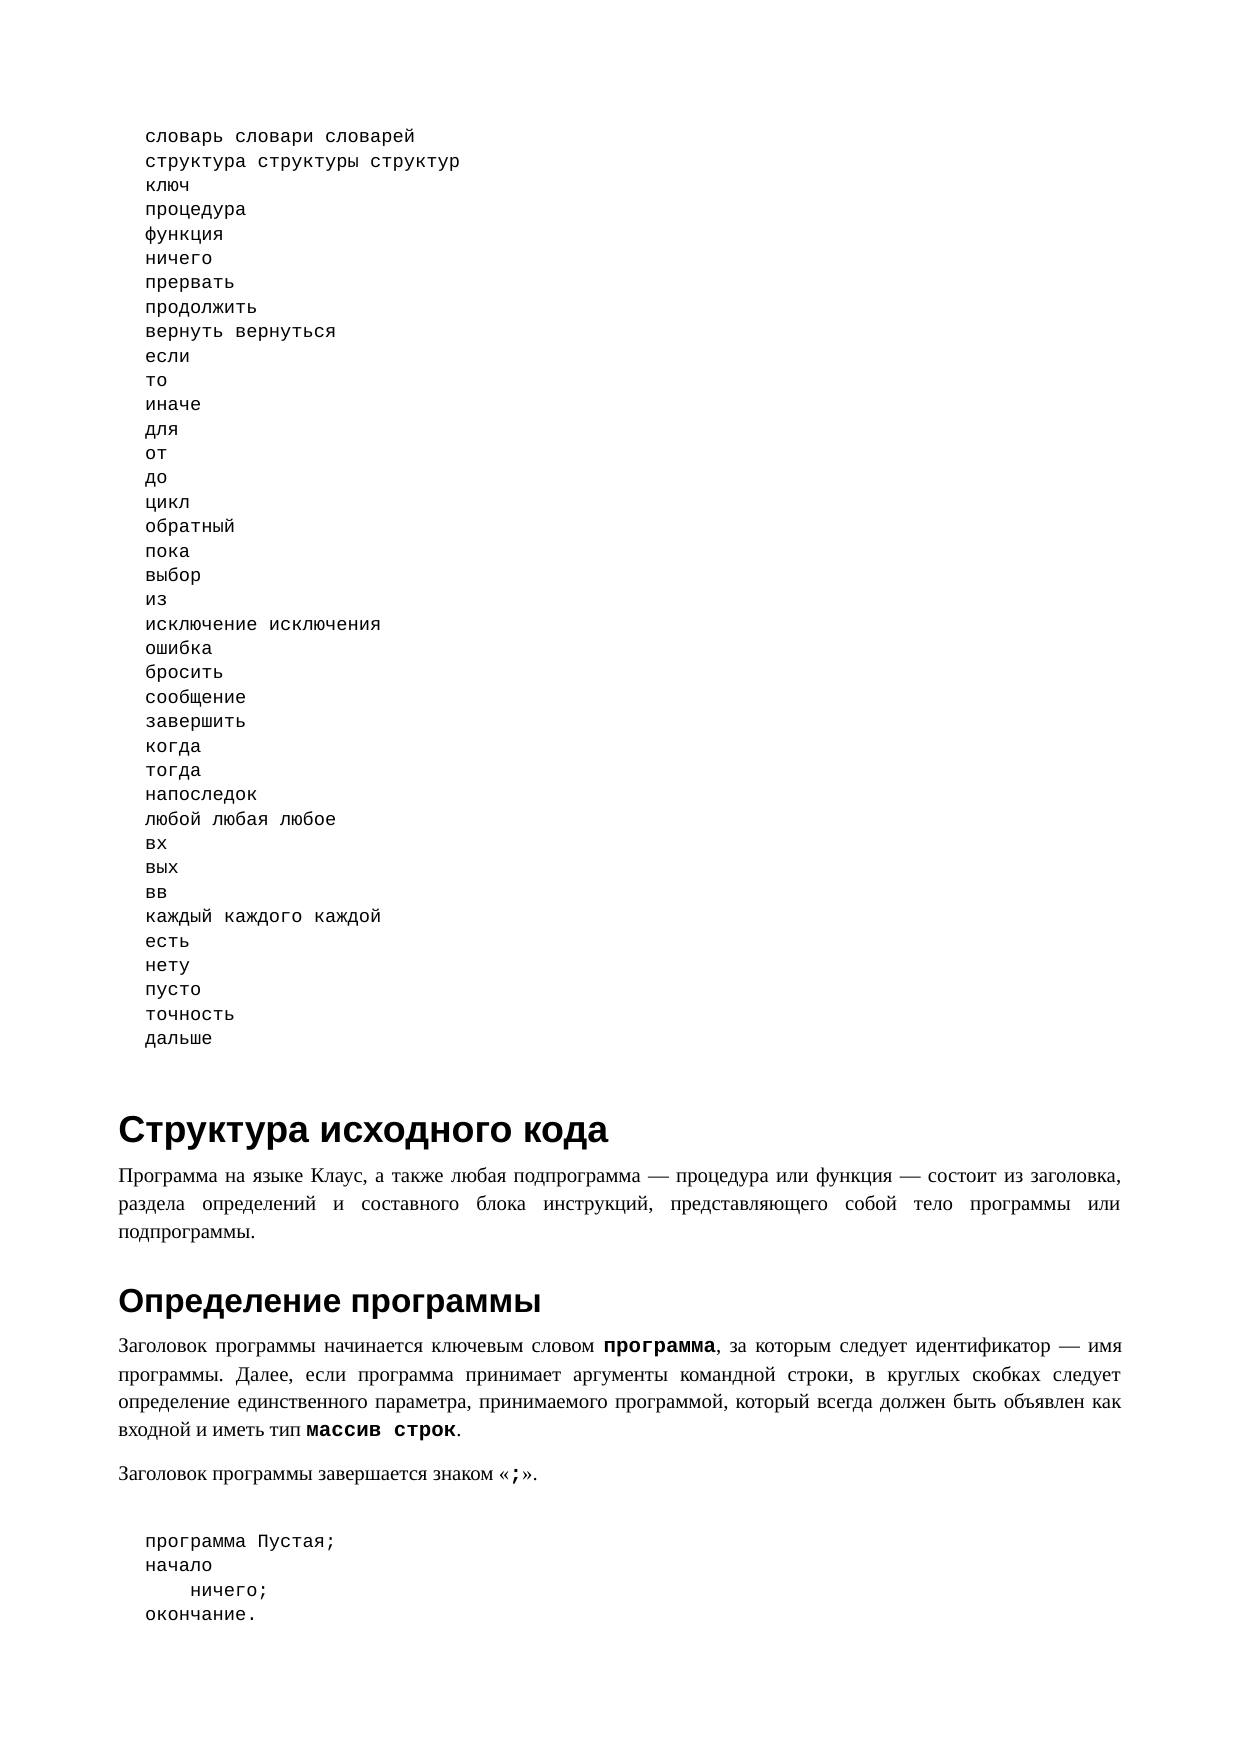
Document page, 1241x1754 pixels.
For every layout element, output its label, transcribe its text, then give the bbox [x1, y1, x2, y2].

text исключение исключения [136, 606, 1104, 630]
text пусто [136, 971, 1104, 996]
text вх [136, 825, 1104, 849]
text сообщение [136, 679, 1104, 703]
text есть [136, 922, 1104, 947]
text когда [136, 727, 1104, 752]
text обратный [136, 508, 1104, 532]
text бросить [136, 654, 1104, 679]
text программа Пустая; начало ничего; окончание. [136, 1523, 1104, 1626]
text ничего [136, 240, 1104, 264]
text из [136, 581, 1104, 606]
text Заголовок программы начинается ключевым словом программа, за которым следует идентификатор — имя программы. Далее, если программа принимает аргументы командной строки, в круглых скобках следует определение единственного параметра, принимаемого программой, который всегда должен быть объявлен как входной и иметь тип массив строк. [118, 1332, 1122, 1443]
text Заголовок программы завершается знаком «;». [118, 1461, 1122, 1487]
text процедура [136, 191, 1104, 216]
text завершить [136, 703, 1104, 727]
text то [136, 362, 1104, 386]
text от [136, 435, 1104, 459]
text вв [136, 874, 1104, 898]
text ключ [136, 167, 1104, 191]
text для [136, 411, 1104, 435]
text тогда [136, 752, 1104, 776]
text пока [136, 532, 1104, 557]
subtitle Определение программы [118, 1282, 1122, 1320]
text любой любая любое [136, 801, 1104, 825]
text Программа на языке Клаус, а также любая подпрограмма — процедура или функция — состоит из заголовка, раздела определений и составного блока инструкций, представляющего собой тело программы или подпрограммы. [118, 1163, 1122, 1243]
text до [136, 459, 1104, 484]
text выбор [136, 557, 1104, 581]
subtitle Структура исходного кода [118, 1108, 1122, 1151]
text точность [136, 996, 1104, 1020]
text структура структуры структур [136, 142, 1104, 167]
text вых [136, 849, 1104, 874]
text нету [136, 947, 1104, 971]
text словарь словари словарей [136, 118, 1104, 142]
text продолжить [136, 289, 1104, 313]
text напоследок [136, 776, 1104, 801]
text ошибка [136, 630, 1104, 654]
text прервать [136, 264, 1104, 289]
text каждый каждого каждой [136, 898, 1104, 922]
text иначе [136, 386, 1104, 411]
text вернуть вернуться [136, 313, 1104, 337]
text функция [136, 216, 1104, 240]
text дальше [136, 1020, 1104, 1059]
text если [136, 337, 1104, 362]
text цикл [136, 484, 1104, 508]
